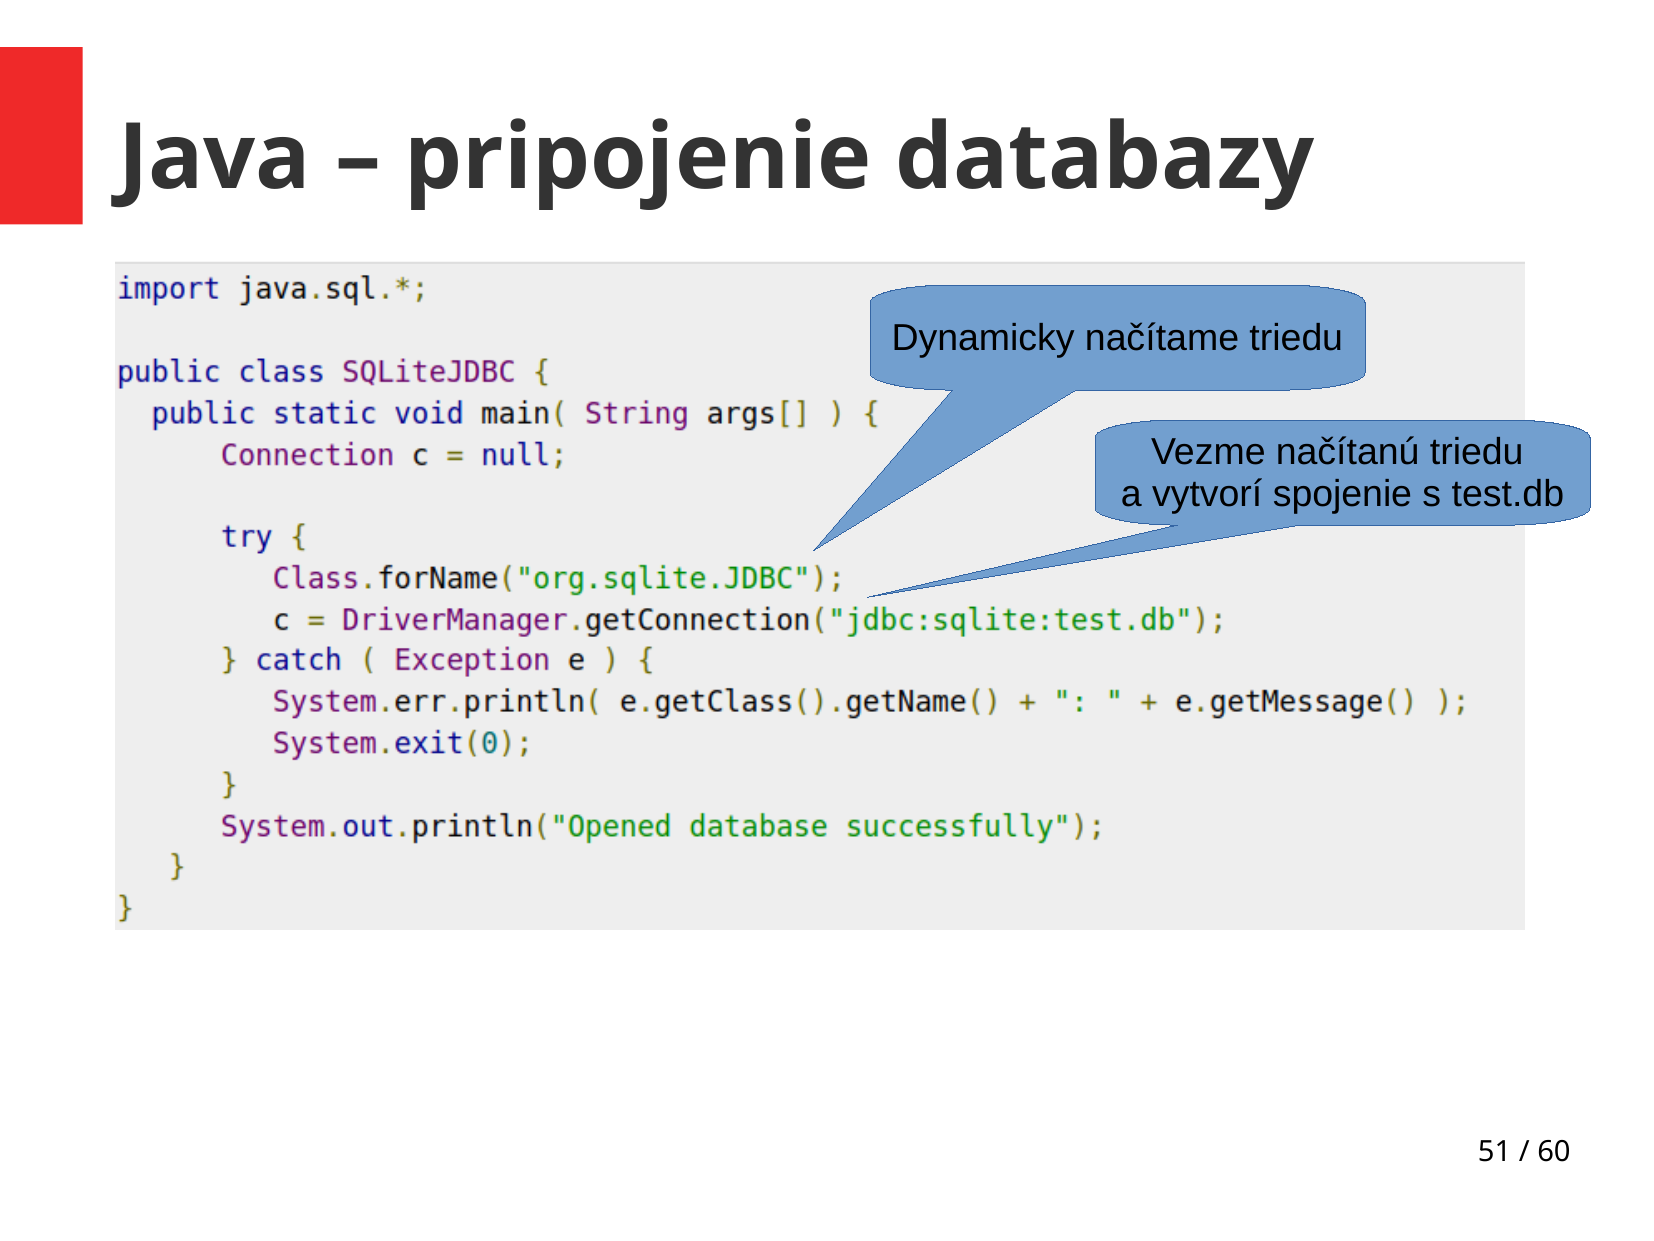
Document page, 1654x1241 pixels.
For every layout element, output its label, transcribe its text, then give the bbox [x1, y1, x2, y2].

text_box Vezme načítanú triedu a vytvorí spojenie s test.db [867, 420, 1591, 598]
text_box Dynamicky načítame triedu [813, 285, 1366, 551]
picture [115, 254, 1525, 931]
list J [105, 255, 1523, 975]
title Java – pripojenie databazy [118, 49, 1571, 257]
